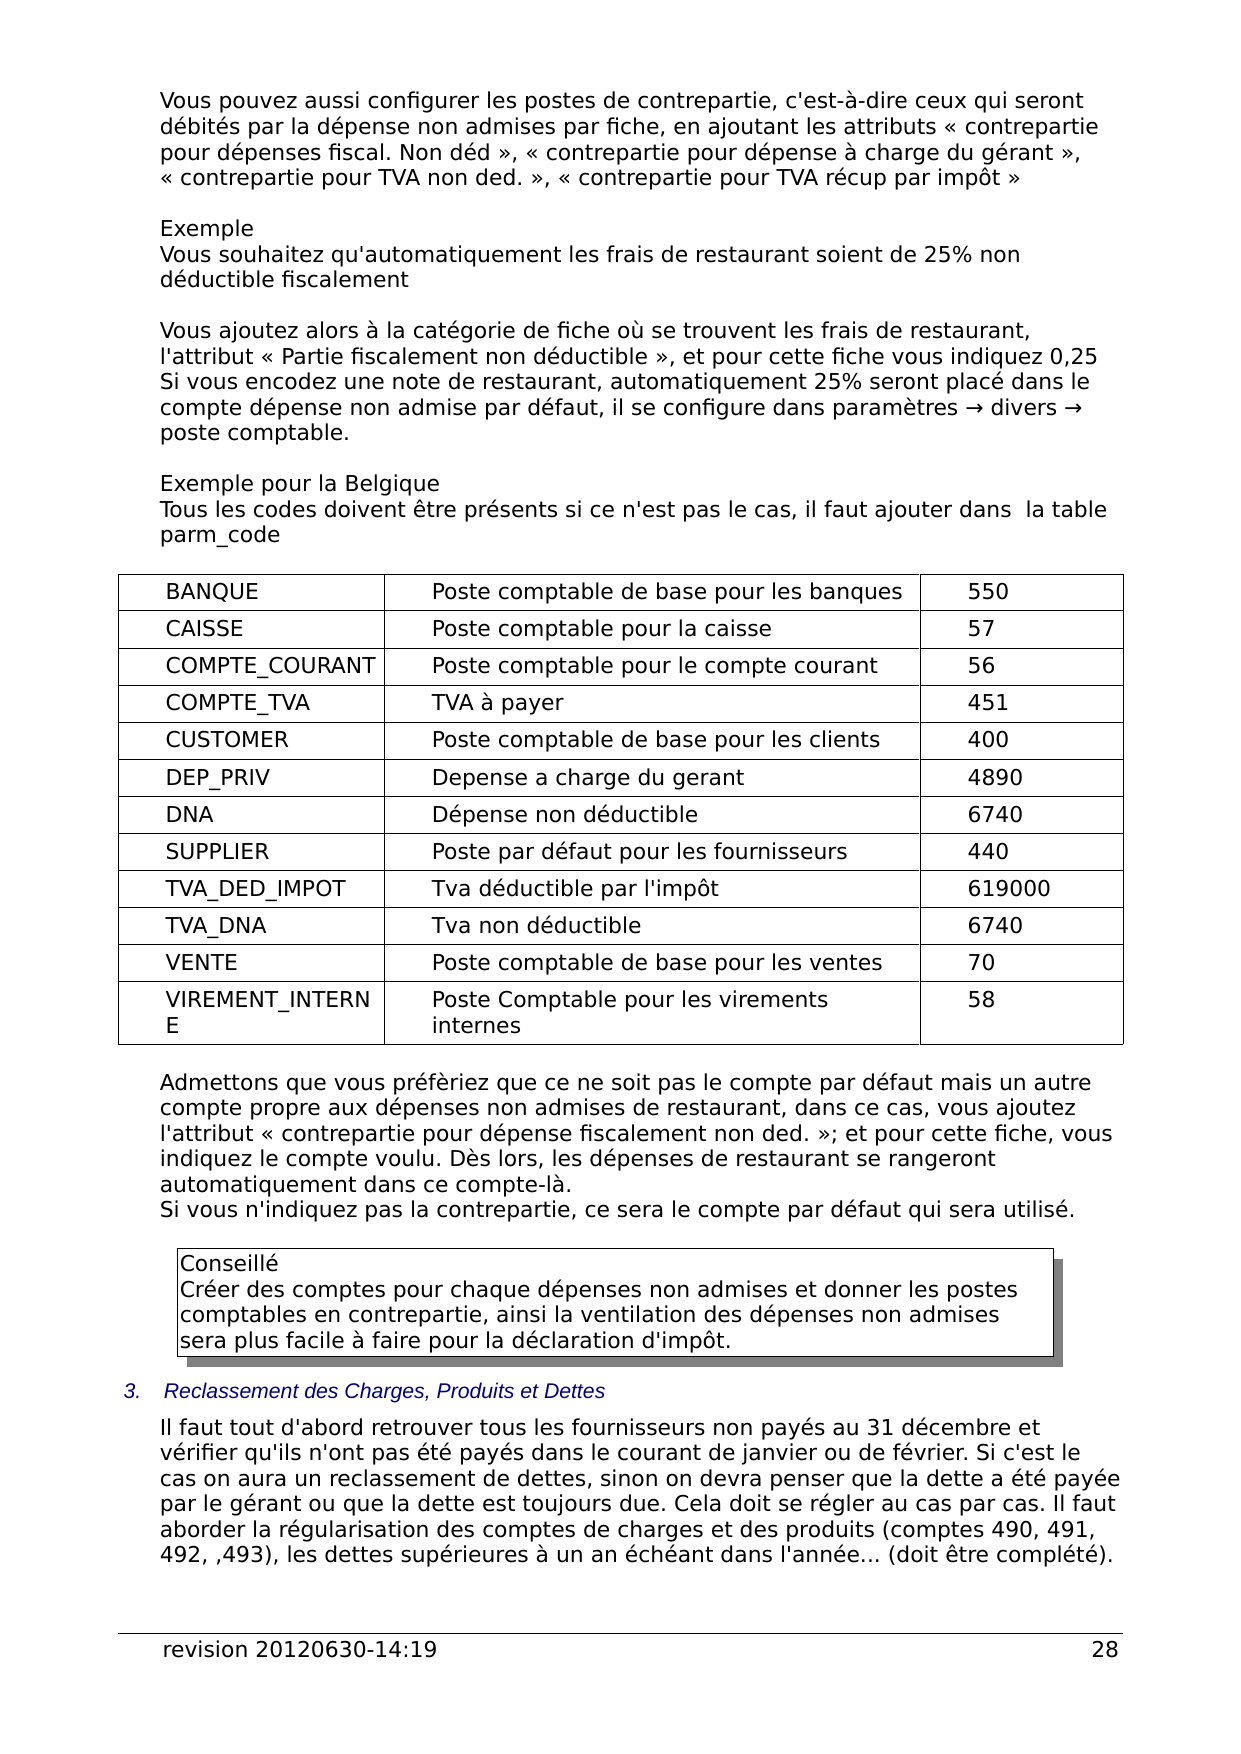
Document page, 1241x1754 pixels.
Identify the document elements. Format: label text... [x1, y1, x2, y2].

text Créer des comptes pour chaque dépenses non admises et donner les postes comptables en contrepartie, ainsi la ventilation des dépenses non admises sera plus facile à faire pour la déclaration d'impôt. [178, 1274, 1053, 1356]
table_cell 400 [921, 723, 1123, 759]
text Vous pouvez aussi configurer les postes de contrepartie, c'est-à-dire ceux qui seront débités par la dépense non admises par fiche, en ajoutant les attributs « contrepartie pour dépenses fiscal. Non déd », « contrepartie pour dépense à charge du gérant », « contrepartie pour TVA non ded. », « contrepartie pour TVA récup par impôt » [159, 88, 1123, 191]
table_cell 4890 [921, 760, 1123, 796]
table_cell COMPTE_COURANT [119, 649, 384, 685]
table_cell COMPTE_TVA [119, 686, 384, 722]
table_cell Poste comptable de base pour les clients [385, 723, 919, 759]
table_cell 6740 [921, 908, 1123, 944]
table_cell VIREMENT_INTERNE [119, 982, 384, 1044]
text Conseillé [178, 1249, 1053, 1274]
text Vous ajoutez alors à la catégorie de fiche où se trouvent les frais de restaurant, l'attribut « Partie fiscalement non déductible », et pour cette fiche vous indiquez 0,25 [159, 318, 1123, 369]
table_header 550 [921, 575, 1123, 610]
text Si vous encodez une note de restaurant, automatiquement 25% seront placé dans le compte dépense non admise par défaut, il se configure dans paramètres → divers → poste comptable. [159, 369, 1123, 446]
table_cell DEP_PRIV [119, 760, 384, 796]
text Vous souhaitez qu'automatiquement les frais de restaurant soient de 25% non déductible fiscalement [159, 242, 1123, 293]
table_cell Poste Comptable pour les virements internes [385, 982, 919, 1044]
table_cell 6740 [921, 797, 1123, 833]
table_header Poste comptable de base pour les banques [385, 575, 919, 610]
table_cell TVA à payer [385, 686, 919, 722]
table_cell DNA [119, 797, 384, 833]
table_cell 619000 [921, 871, 1123, 907]
table_cell Poste comptable pour le compte courant [385, 649, 919, 685]
text Admettons que vous préfèriez que ce ne soit pas le compte par défaut mais un autre compte propre aux dépenses non admises de restaurant, dans ce cas, vous ajoutez l'attribut « contrepartie pour dépense fiscalement non ded. »; et pour cette fiche, vous indiquez le compte voulu. Dès lors, les dépenses de restaurant se rangeront automatiquement dans ce compte-là. [159, 1069, 1123, 1197]
subtitle Reclassement des Charges, Produits et Dettes [117, 1379, 1123, 1403]
table_cell Dépense non déductible [385, 797, 919, 833]
table_cell CUSTOMER [119, 723, 384, 759]
table_cell Poste comptable de base pour les ventes [385, 945, 919, 981]
table_header BANQUE [119, 575, 384, 610]
table_cell Poste par défaut pour les fournisseurs [385, 834, 919, 870]
text Tous les codes doivent être présents si ce n'est pas le cas, il faut ajouter dans la table parm_code [159, 497, 1123, 548]
text Exemple pour la Belgique [159, 471, 1123, 497]
table_cell 70 [921, 945, 1123, 981]
table_cell 57 [921, 611, 1123, 648]
table_cell Tva non déductible [385, 908, 919, 944]
text Exemple [159, 216, 1123, 242]
table_cell TVA_DNA [119, 908, 384, 944]
table_cell Poste comptable pour la caisse [385, 611, 919, 648]
table_cell VENTE [119, 945, 384, 981]
table_cell SUPPLIER [119, 834, 384, 870]
table_cell 440 [921, 834, 1123, 870]
text Si vous n'indiquez pas la contrepartie, ce sera le compte par défaut qui sera utilisé. [159, 1197, 1123, 1223]
table_cell 56 [921, 649, 1123, 685]
table_cell Tva déductible par l'impôt [385, 871, 919, 907]
table_cell 451 [921, 686, 1123, 722]
table_cell TVA_DED_IMPOT [119, 871, 384, 907]
text Il faut tout d'abord retrouver tous les fournisseurs non payés au 31 décembre et vérifier qu'ils n'ont pas été payés dans le courant de janvier ou de février. Si c'est le cas on aura un reclassement de dettes, sinon on devra penser que la dette a été payée par le gérant ou que la dette est toujours due. Cela doit se régler au cas par cas. Il faut aborder la régularisation des comptes de charges et des produits (comptes 490, 491, 492, ,493), les dettes supérieures à un an échéant dans l'année... (doit être complété). [159, 1415, 1123, 1568]
table_cell 58 [921, 982, 1123, 1044]
table_cell Depense a charge du gerant [385, 760, 919, 796]
table_cell CAISSE [119, 611, 384, 648]
